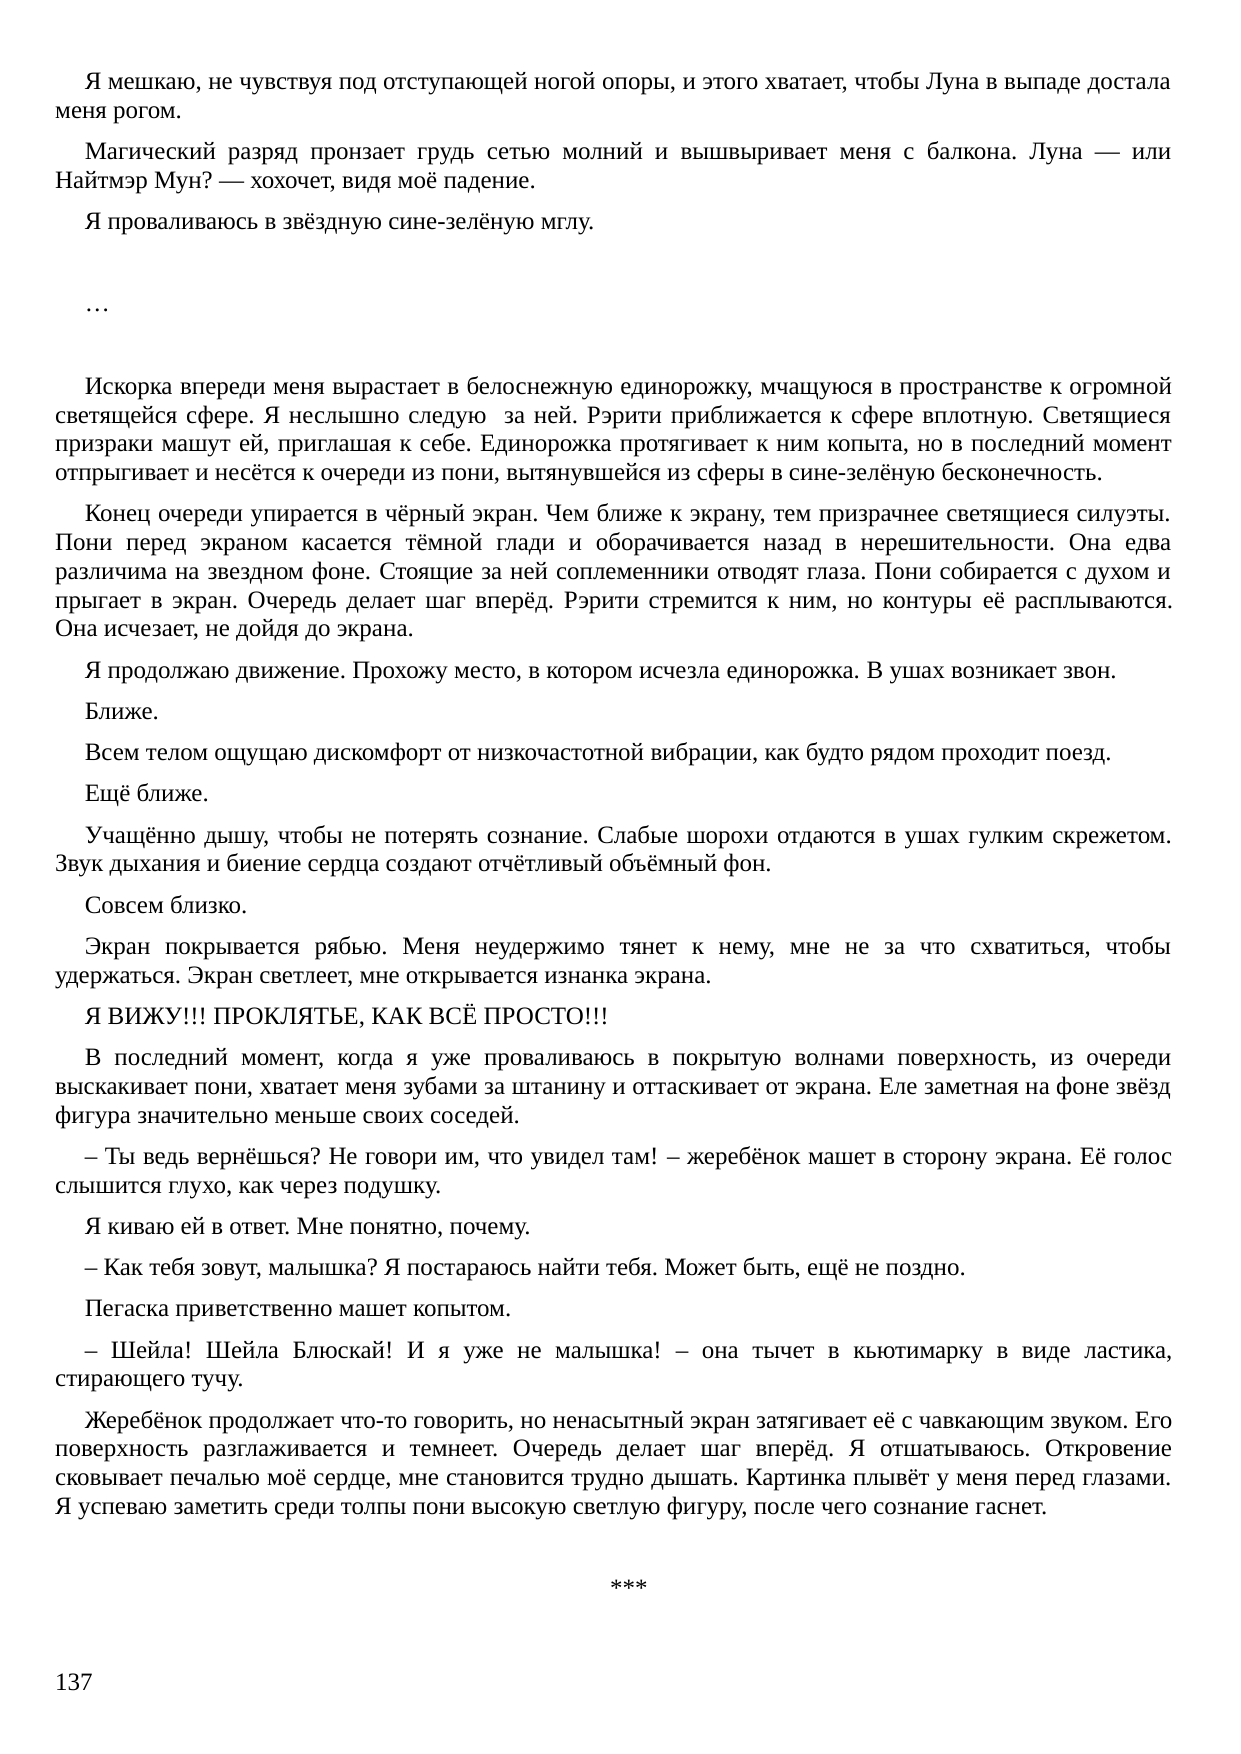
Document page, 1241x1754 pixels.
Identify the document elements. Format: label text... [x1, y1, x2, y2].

text Я киваю ей в ответ. Мне понятно, почему. [55, 1211, 1173, 1240]
text Я мешкаю, не чувствуя под отступающей ногой опоры, и этого хватает, чтобы Луна в выпаде достала меня рогом. [55, 66, 1173, 123]
text Жеребёнок продолжает что-то говорить, но ненасытный экран затягивает её с чавкающим звуком. Его поверхность разглаживается и темнеет. Очередь делает шаг вперёд. Я отшатываюсь. Откровение сковывает печалью моё сердце, мне становится трудно дышать. Картинка плывёт у меня перед глазами. Я успеваю заметить среди толпы пони высокую светлую фигуру, после чего сознание гаснет. [55, 1405, 1173, 1520]
text – Ты ведь вернёшься? Не говори им, что увидел там! – жеребёнок машет в сторону экрана. Её голос слышится глухо, как через подушку. [55, 1141, 1173, 1198]
text В последний момент, когда я уже проваливаюсь в покрытую волнами поверхность, из очереди выскакивает пони, хватает меня зубами за штанину и оттаскивает от экрана. Еле заметная на фоне звёзд фигура значительно меньше своих соседей. [55, 1042, 1173, 1128]
text – Как тебя зовут, малышка? Я постараюсь найти тебя. Может быть, ещё не поздно. [55, 1252, 1173, 1281]
text Я ВИЖУ!!! ПРОКЛЯТЬЕ, КАК ВСЁ ПРОСТО!!! [55, 1001, 1173, 1030]
text Ещё ближе. [55, 778, 1173, 807]
text Ближе. [55, 696, 1173, 725]
text Всем телом ощущаю дискомфорт от низкочастотной вибрации, как будто рядом проходит поезд. [55, 737, 1173, 766]
text Конец очереди упирается в чёрный экран. Чем ближе к экрану, тем призрачнее светящиеся силуэты. Пони перед экраном касается тёмной глади и оборачивается назад в нерешительности. Она едва различима на звездном фоне. Стоящие за ней соплеменники отводят глаза. Пони собирается с духом и прыгает в экран. Очередь делает шаг вперёд. Рэрити стремится к ним, но контуры её расплываются. Она исчезает, не дойдя до экрана. [55, 498, 1173, 642]
text Экран покрывается рябью. Меня неудержимо тянет к нему, мне не за что схватиться, чтобы удержаться. Экран светлеет, мне открывается изнанка экрана. [55, 931, 1173, 988]
text – Шейла! Шейла Блюскай! И я уже не малышка! – она тычет в кьютимарку в виде ластика, стирающего тучу. [55, 1335, 1173, 1392]
text Я проваливаюсь в звёздную сине-зелёную мглу. [55, 206, 1173, 235]
text Пегаска приветственно машет копытом. [55, 1293, 1173, 1322]
text … [55, 288, 1173, 317]
text Я продолжаю движение. Прохожу место, в котором исчезла единорожка. В ушах возникает звон. [55, 655, 1173, 683]
text Искорка впереди меня вырастает в белоснежную единорожку, мчащуюся в пространстве к огромной светящейся сфере. Я неслышно следую за ней. Рэрити приближается к сфере вплотную. Светящиеся призраки машут ей, приглашая к себе. Единорожка протягивает к ним копыта, но в последний момент отпрыгивает и несётся к очереди из пони, вытянувшейся из сферы в сине-зелёную бесконечность. [55, 371, 1173, 486]
text Совсем близко. [55, 890, 1173, 918]
text Учащённо дышу, чтобы не потерять сознание. Слабые шорохи отдаются в ушах гулким скрежетом. Звук дыхания и биение сердца создают отчётливый объёмный фон. [55, 820, 1173, 877]
text *** [55, 1573, 1173, 1602]
text Магический разряд пронзает грудь сетью молний и вышвыривает меня с балкона. Луна — или Найтмэр Мун? — хохочет, видя моё падение. [55, 136, 1173, 193]
